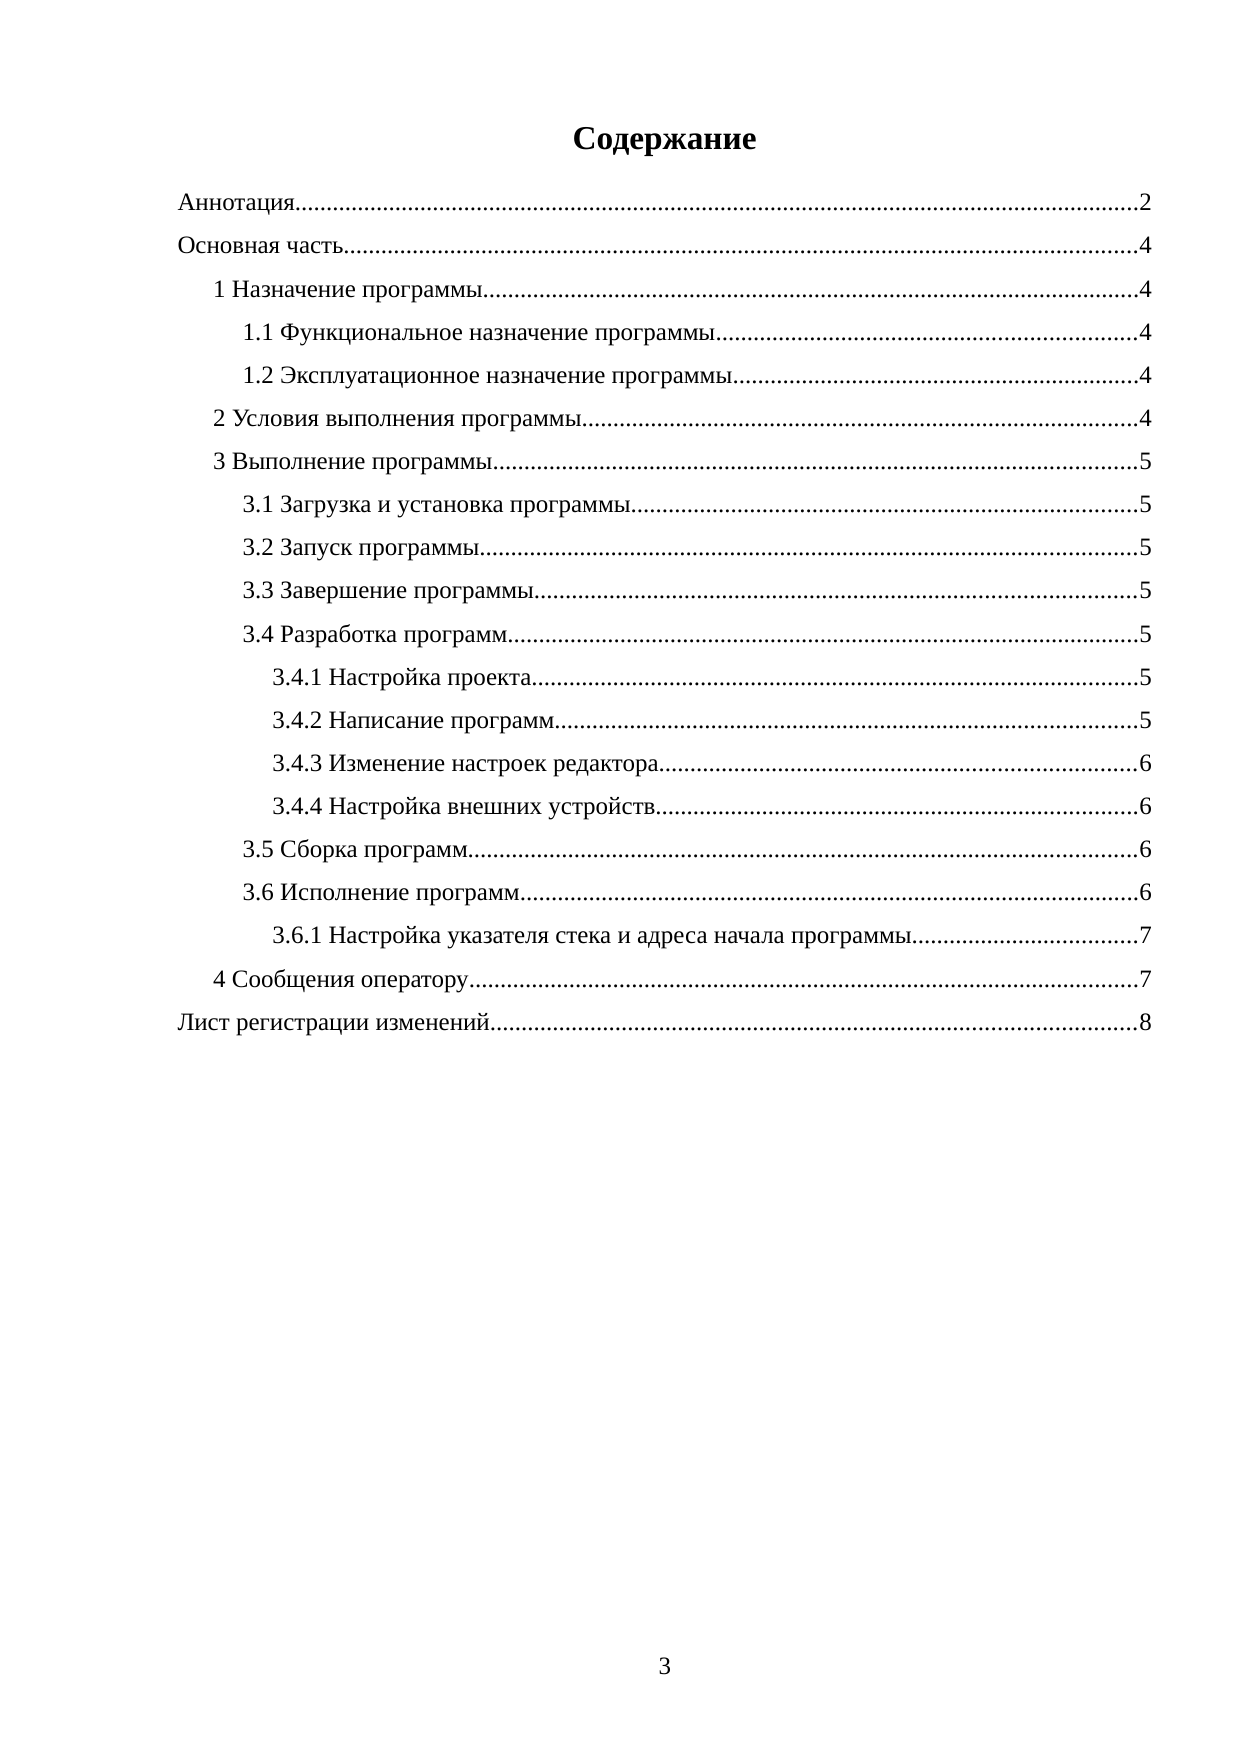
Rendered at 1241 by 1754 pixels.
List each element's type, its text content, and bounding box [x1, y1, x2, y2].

text 3.4.1 Настройка проекта 5 [266, 662, 1152, 691]
text 3.4 Разработка программ 5 [236, 619, 1152, 647]
text 3.6.1 Настройка указателя стека и адреса начала программы 7 [266, 921, 1152, 949]
text 3.3 Завершение программы 5 [236, 576, 1152, 604]
subtitle Содержание [177, 118, 1152, 156]
text 2 Условия выполнения программы 4 [207, 403, 1152, 432]
text 3.4.4 Настройка внешних устройств 6 [266, 791, 1152, 820]
text 3.6 Исполнение программ 6 [236, 877, 1152, 906]
text 1 Назначение программы 4 [207, 274, 1152, 302]
text 3.2 Запуск программы 5 [236, 532, 1152, 561]
text 1.2 Эксплуатационное назначение программы 4 [236, 360, 1152, 389]
text 3 Выполнение программы 5 [207, 446, 1152, 475]
text 3.5 Сборка программ 6 [236, 834, 1152, 863]
text 3.4.2 Написание программ 5 [266, 705, 1152, 734]
text 3.4.3 Изменение настроек редактора 6 [266, 748, 1152, 777]
text 3.1 Загрузка и установка программы 5 [236, 489, 1152, 518]
text Аннотация 2 [177, 187, 1152, 216]
text Основная часть 4 [177, 231, 1152, 259]
text 1.1 Функциональное назначение программы 4 [236, 317, 1152, 346]
text 4 Сообщения оператору 7 [207, 964, 1152, 992]
text Лист регистрации изменений 8 [177, 1007, 1152, 1036]
